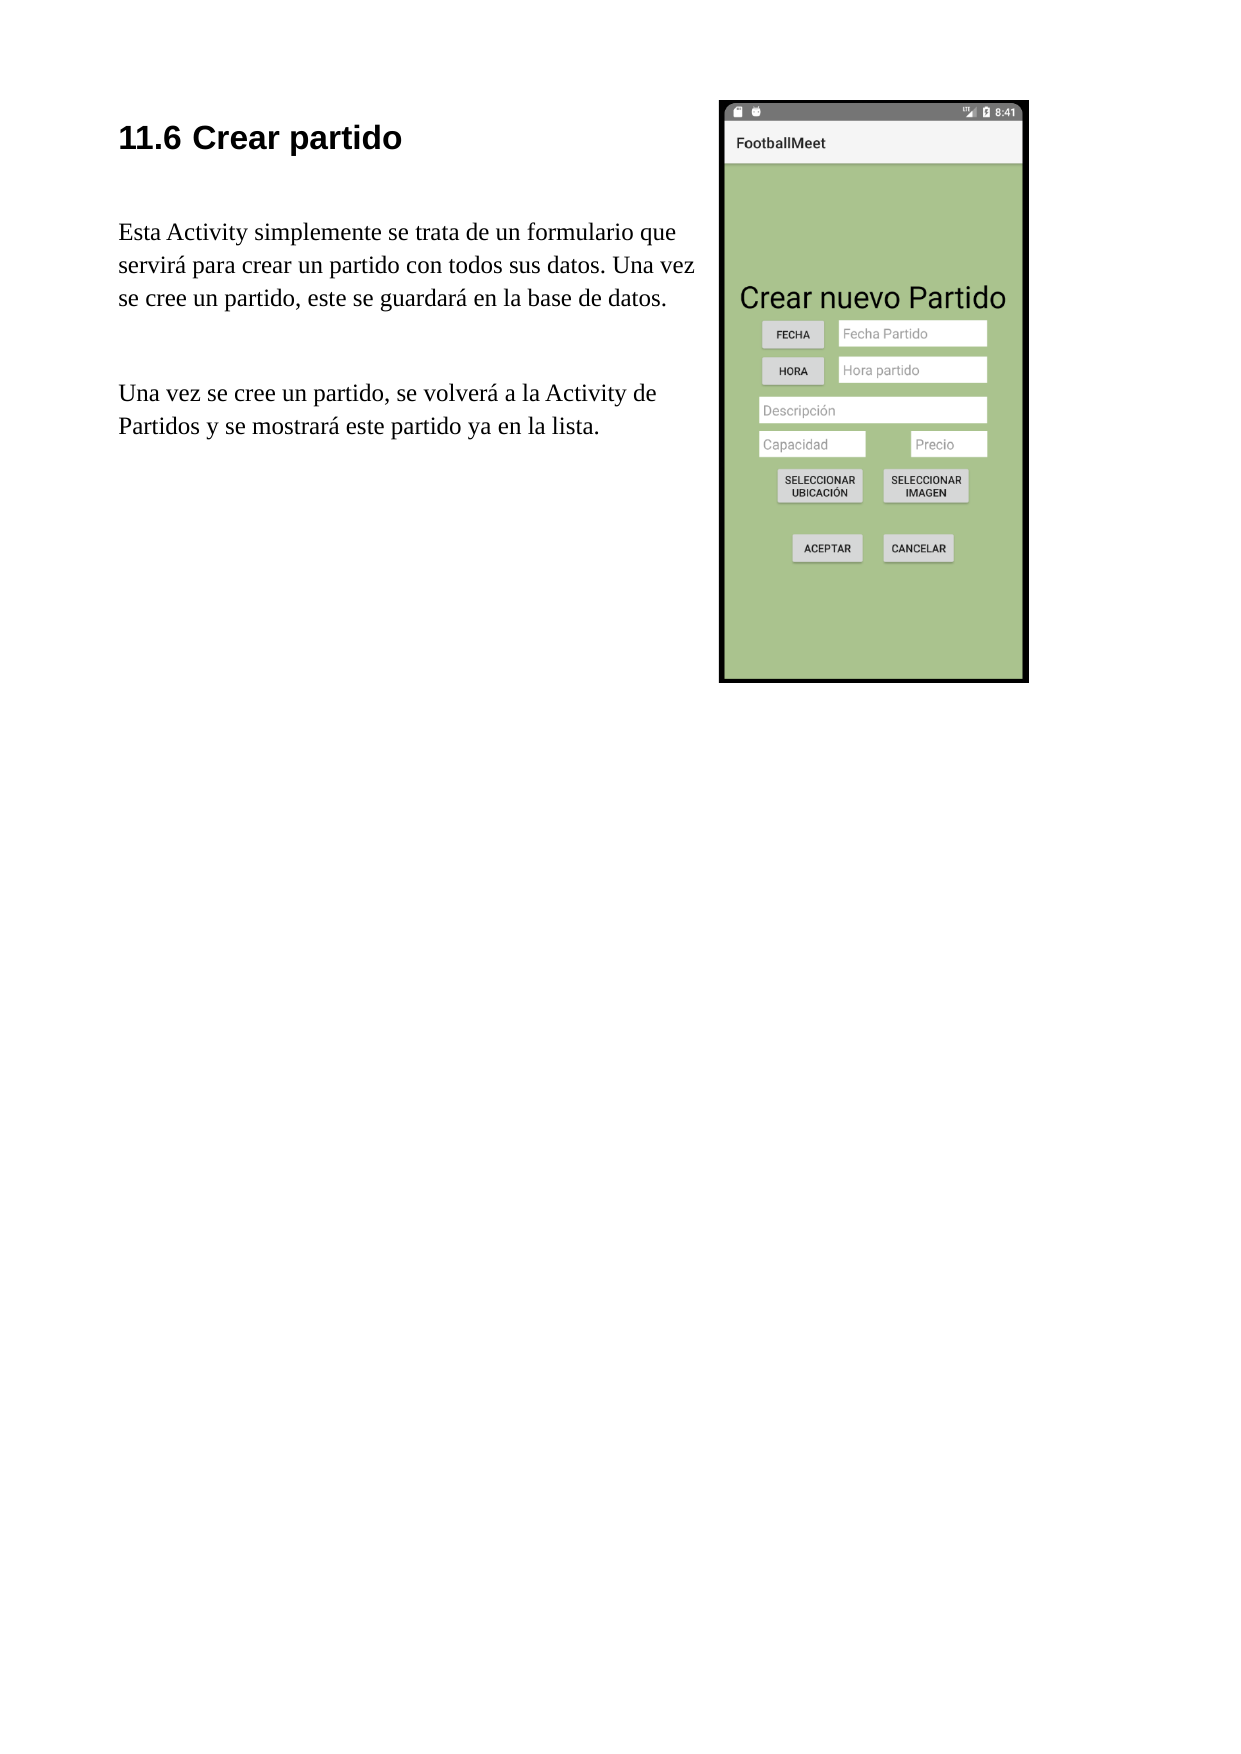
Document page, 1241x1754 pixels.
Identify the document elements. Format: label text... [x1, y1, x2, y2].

text [1029, 217, 1122, 312]
text Una vez se cree un partido, se volverá a la Activity de Partidos y se mostrará este partido ya en la lista. [118, 378, 718, 440]
text Esta Activity simplemente se trata de un formulario que servirá para crear un partido con todos sus datos. Una vez se cree un partido, este se guardará en la base de datos. [118, 217, 718, 312]
subtitle [1029, 118, 1122, 157]
subtitle Crear partido [118, 118, 718, 157]
picture [718, 100, 1029, 683]
text [1029, 378, 1122, 440]
